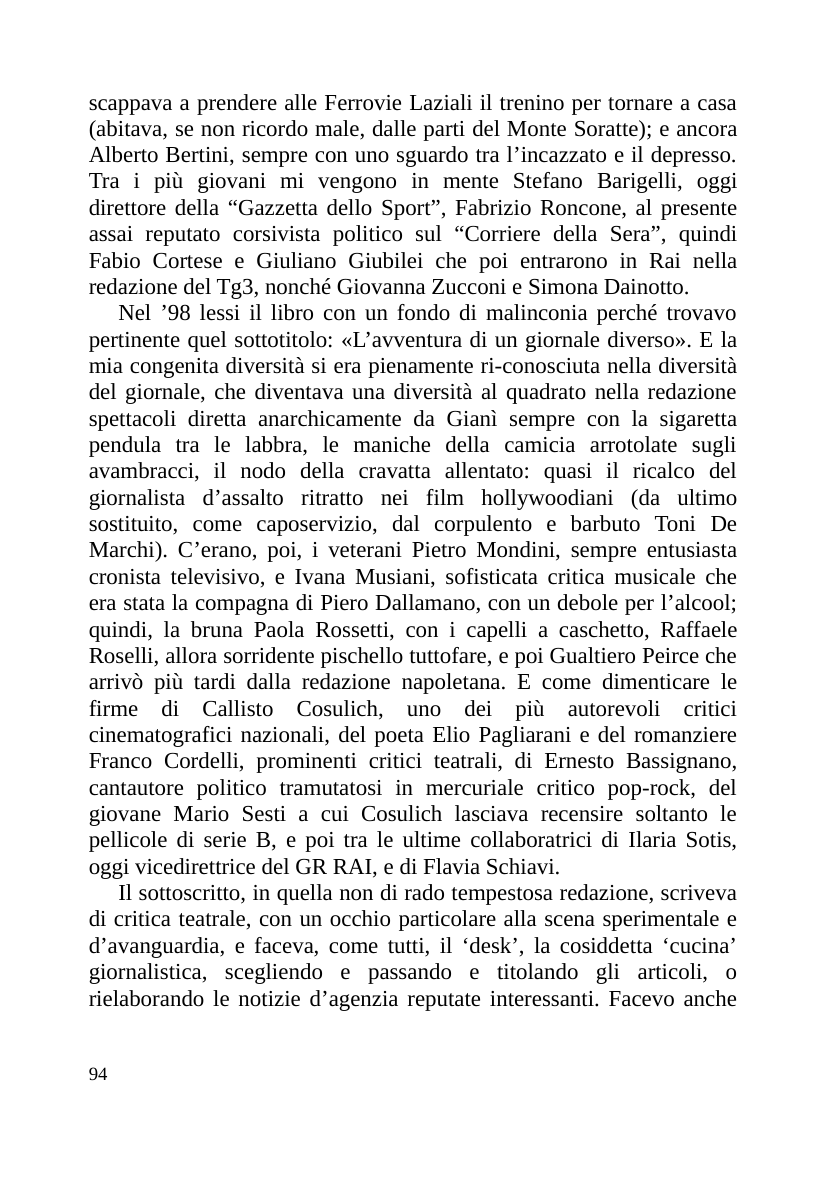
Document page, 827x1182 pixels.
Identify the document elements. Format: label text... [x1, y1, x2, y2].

text scappava a prendere alle Ferrovie Laziali il trenino per tornare a casa (abitava, se non ricordo male, dalle parti del Monte Soratte); e ancora Alberto Bertini, sempre con uno sguardo tra l’incazzato e il depresso. Tra i più giovani mi vengono in mente Stefano Barigelli, oggi direttore della “Gazzetta dello Sport”, Fabrizio Roncone, al presente assai reputato corsivista politico sul “Corriere della Sera”, quindi Fabio Cortese e Giuliano Giubilei che poi entrarono in Rai nella redazione del Tg3, nonché Giovanna Zucconi e Simona Dainotto. [88, 88, 738, 299]
text Il sottoscritto, in quella non di rado tempestosa redazione, scriveva di critica teatrale, con un occhio particolare alla scena sperimentale e d’avanguardia, e faceva, come tutti, il ‘desk’, la cosiddetta ‘cucina’ giornalistica, scegliendo e passando e titolando gli articoli, o rielaborando le notizie d’agenzia reputate interessanti. Facevo anche [88, 879, 738, 1011]
text Nel ’98 lessi il libro con un fondo di malinconia perché trovavo pertinente quel sottotitolo: «L’avventura di un giornale diverso». E la mia congenita diversità si era pienamente ri-conosciuta nella diversità del giornale, che diventava una diversità al quadrato nella redazione spettacoli diretta anarchicamente da Gianì sempre con la sigaretta pendula tra le labbra, le maniche della camicia arrotolate sugli avambracci, il nodo della cravatta allentato: quasi il ricalco del giornalista d’assalto ritratto nei film hollywoodiani (da ultimo sostituito, come caposervizio, dal corpulento e barbuto Toni De Marchi). C’erano, poi, i veterani Pietro Mondini, sempre entusiasta cronista televisivo, e Ivana Musiani, sofisticata critica musicale che era stata la compagna di Piero Dallamano, con un debole per l’alcool; quindi, la bruna Paola Rossetti, con i capelli a caschetto, Raffaele Roselli, allora sorridente pischello tuttofare, e poi Gualtiero Peirce che arrivò più tardi dalla redazione napoletana. E come dimenticare le firme di Callisto Cosulich, uno dei più autorevoli critici cinematografici nazionali, del poeta Elio Pagliarani e del romanziere Franco Cordelli, prominenti critici teatrali, di Ernesto Bassignano, cantautore politico tramutatosi in mercuriale critico pop-rock, del giovane Mario Sesti a cui Cosulich lasciava recensire soltanto le pellicole di serie B, e poi tra le ultime collaboratrici di Ilaria Sotis, oggi vicedirettrice del GR RAI, e di Flavia Schiavi. [88, 299, 738, 879]
